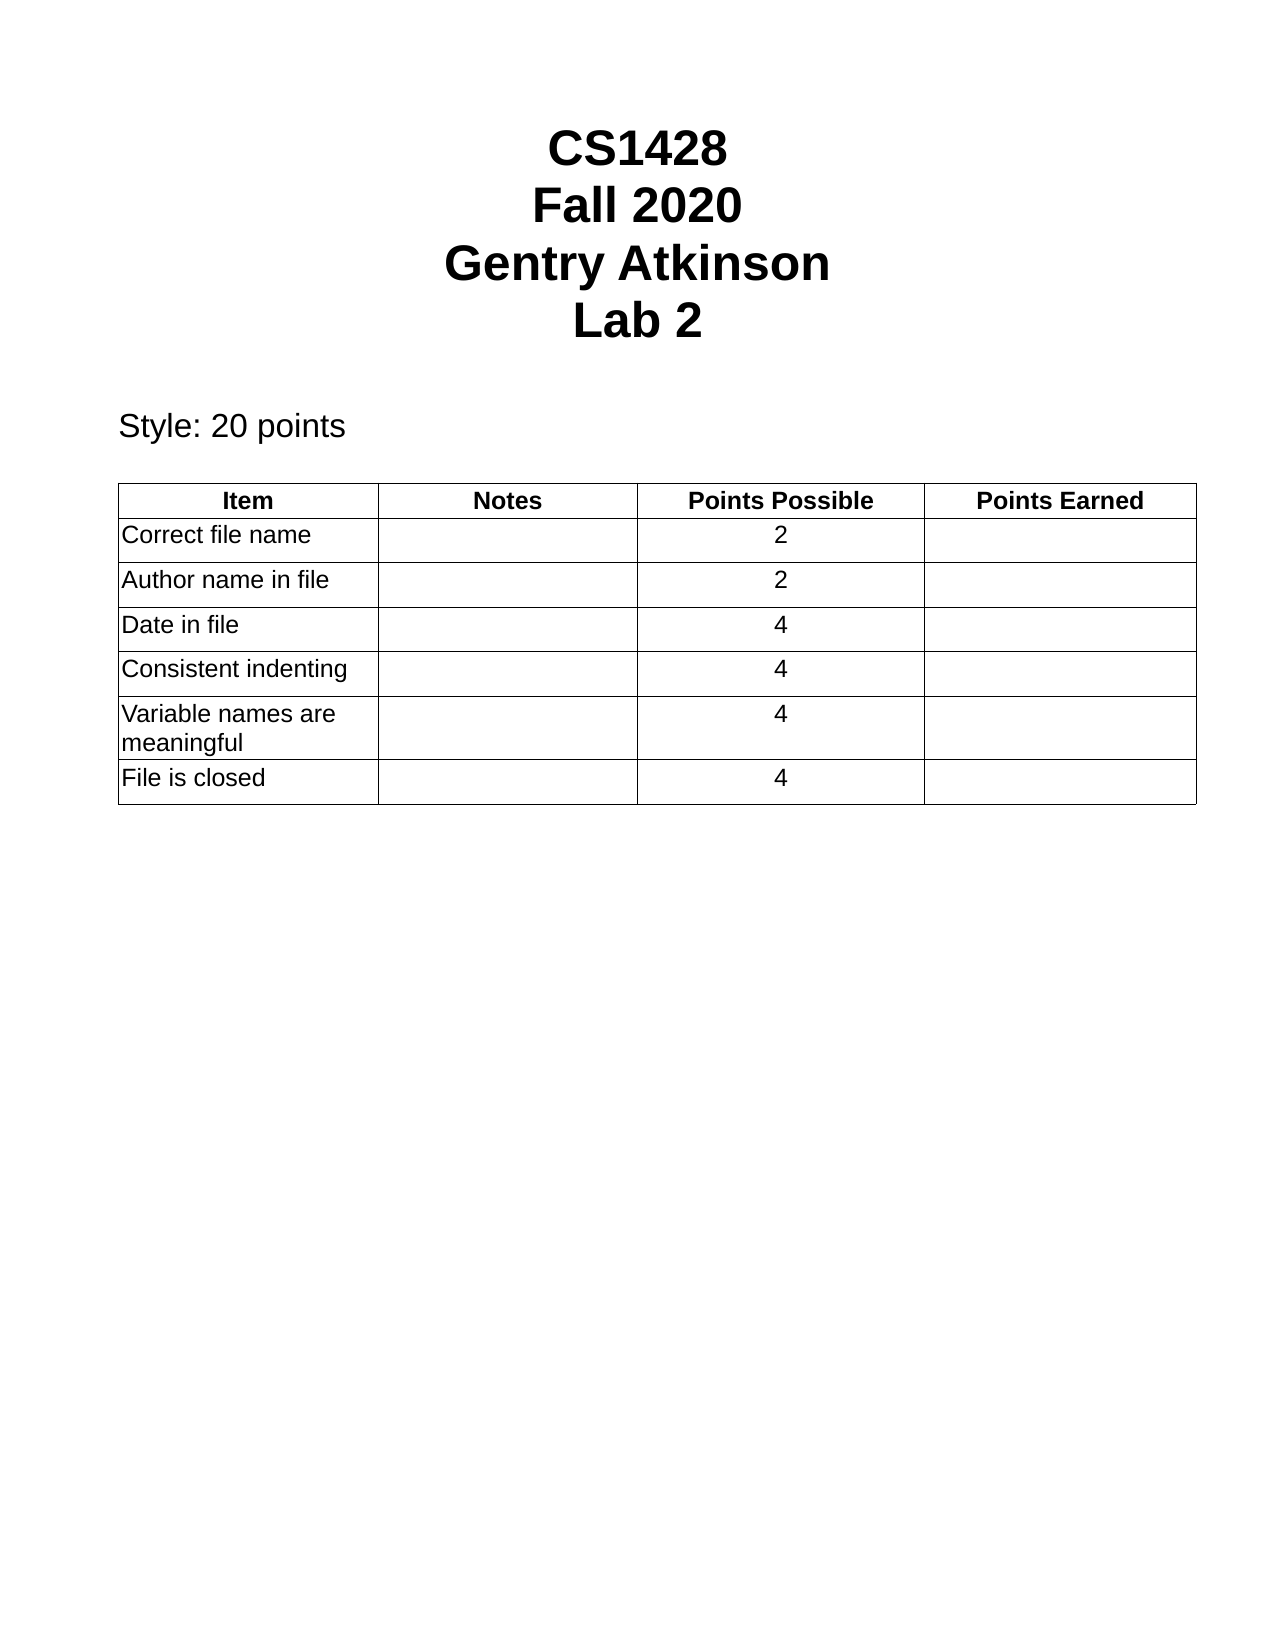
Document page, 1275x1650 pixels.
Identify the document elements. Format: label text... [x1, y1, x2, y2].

table_cell Variable names are meaningful [119, 697, 378, 759]
table_cell 2 [638, 519, 924, 562]
table_cell [379, 563, 637, 607]
text Style: 20 points [118, 406, 1157, 444]
table_header Points Possible [638, 484, 924, 517]
table_cell Correct file name [119, 519, 378, 562]
table_header Points Earned [925, 484, 1196, 517]
text Lab 2 [118, 291, 1157, 348]
table_cell [925, 697, 1196, 759]
table_cell 2 [638, 563, 924, 607]
table_cell 4 [638, 760, 924, 804]
table_cell 4 [638, 697, 924, 759]
table_cell Date in file [119, 608, 378, 651]
table_cell [379, 608, 637, 651]
table_cell [925, 519, 1196, 562]
table_cell [925, 608, 1196, 651]
table_cell [925, 652, 1196, 696]
table_cell Author name in file [119, 563, 378, 607]
table_cell 4 [638, 608, 924, 651]
table_header Item [119, 484, 378, 517]
table_cell File is closed [119, 760, 378, 804]
table_header Notes [379, 484, 637, 517]
table_cell 4 [638, 652, 924, 696]
table_cell [925, 760, 1196, 804]
text Fall 2020 [118, 176, 1157, 233]
text Gentry Atkinson [118, 233, 1157, 291]
table_cell [379, 760, 637, 804]
table_cell [379, 697, 637, 759]
table_cell [925, 563, 1196, 607]
table_cell [379, 652, 637, 696]
table_cell [379, 519, 637, 562]
text CS1428 [118, 118, 1157, 176]
table_cell Consistent indenting [119, 652, 378, 696]
